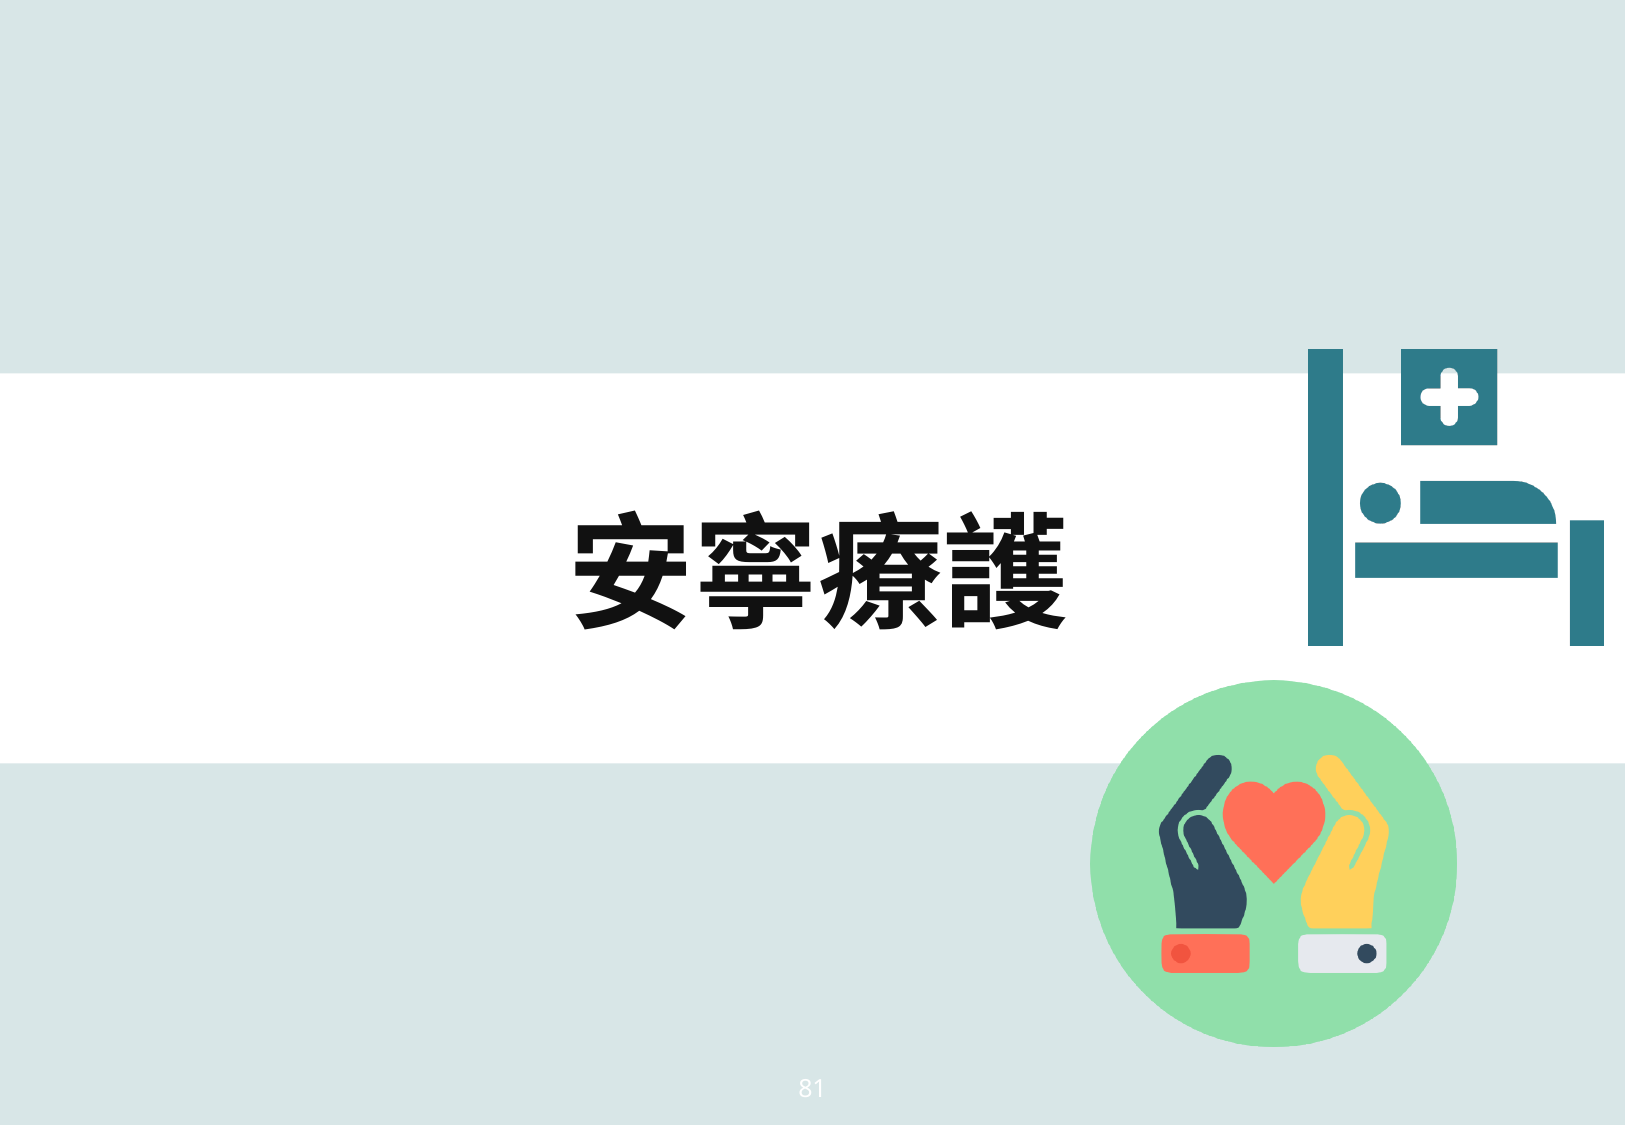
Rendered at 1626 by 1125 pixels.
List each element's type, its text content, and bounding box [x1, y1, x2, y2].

picture [1090, 680, 1457, 1047]
picture [1308, 349, 1604, 646]
text_box [771, 1057, 854, 1125]
list 安寧療護 [0, 373, 1625, 764]
